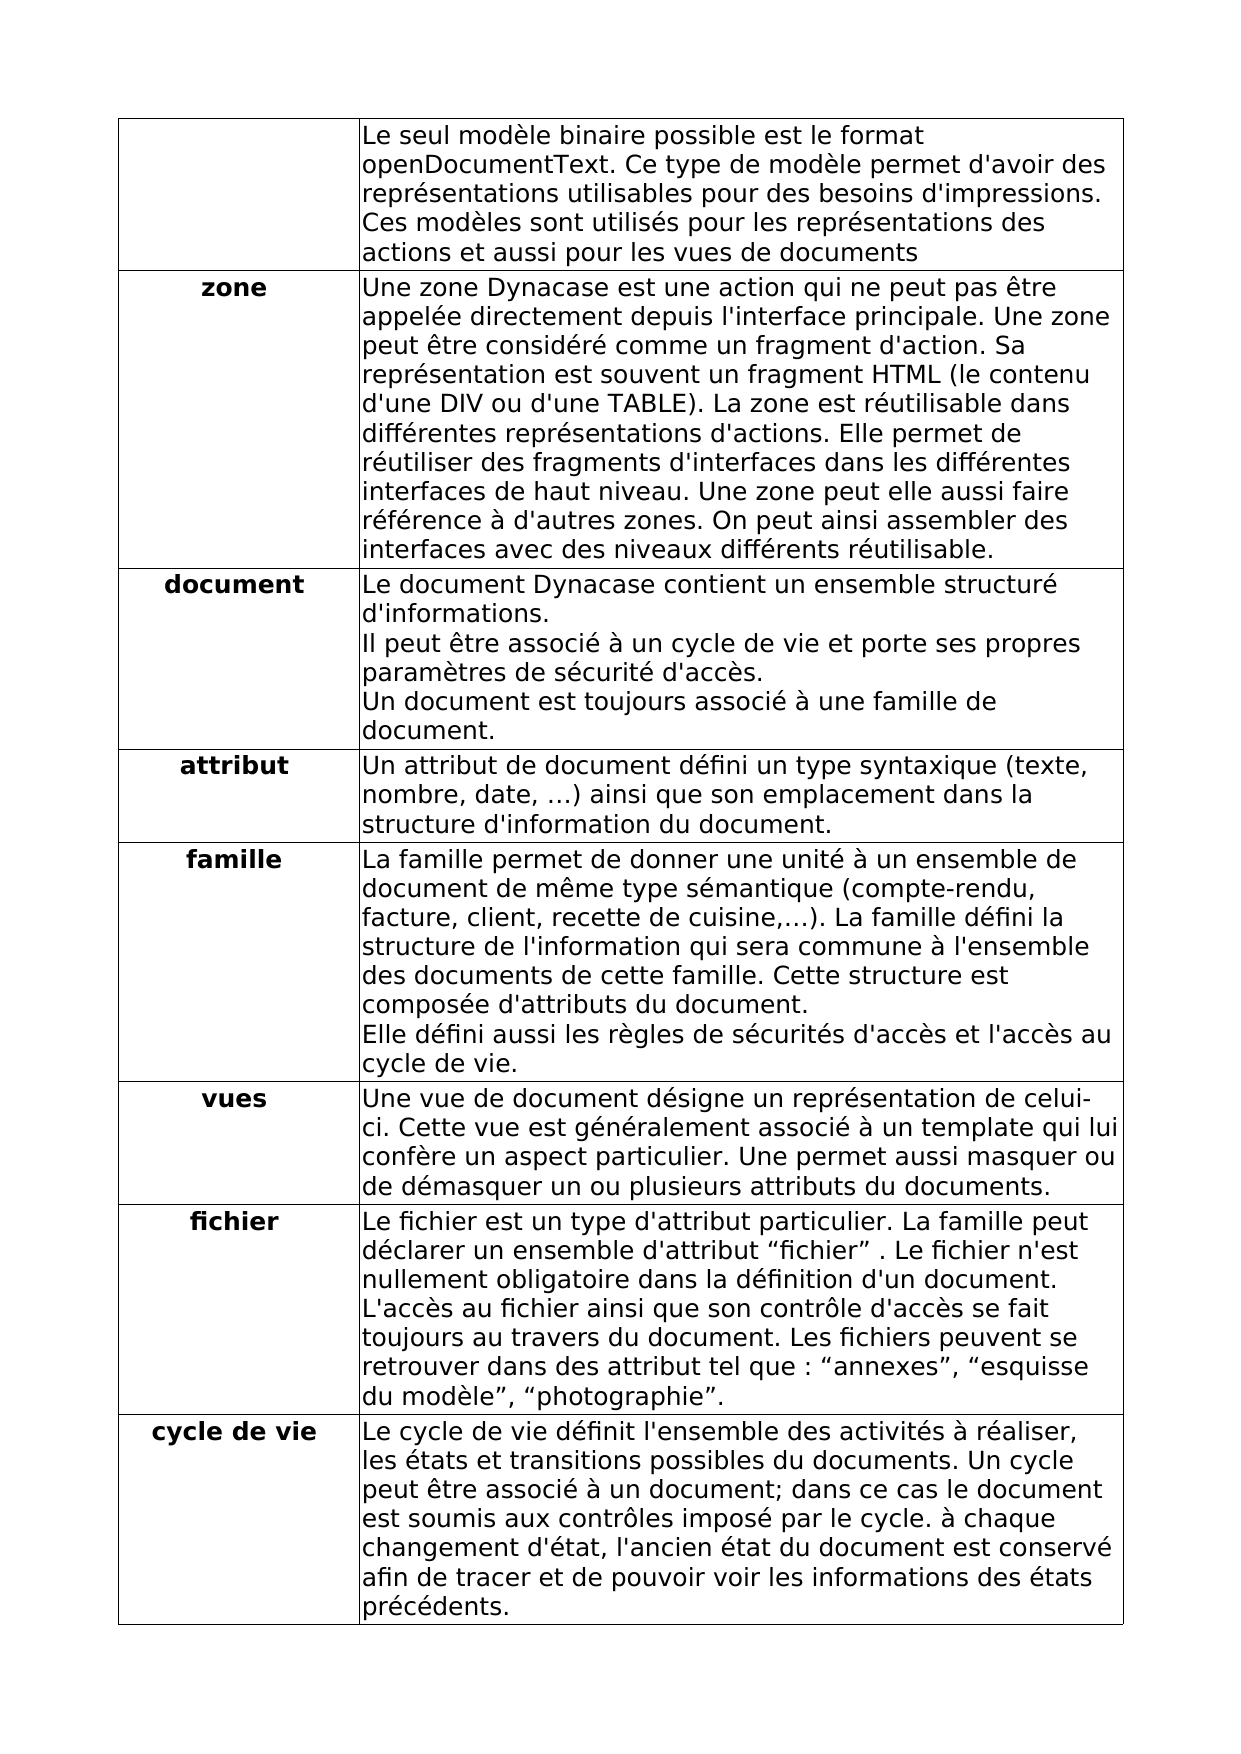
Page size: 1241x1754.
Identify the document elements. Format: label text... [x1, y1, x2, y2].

table_cell Le fichier est un type d'attribut particulier. La famille peut déclarer un ensemble d'attribut “fichier” . Le fichier n'est nullement obligatoire dans la définition d'un document. L'accès au fichier ainsi que son contrôle d'accès se fait toujours au travers du document. Les fichiers peuvent se retrouver dans des attribut tel que : “annexes”, “esquisse du modèle”, “photographie”. [360, 1205, 1123, 1414]
table_cell Le document Dynacase contient un ensemble structuré d'informations. Il peut être associé à un cycle de vie et porte ses propres paramètres de sécurité d'accès. Un document est toujours associé à une famille de document. [360, 569, 1123, 748]
table_cell cycle de vie [119, 1415, 359, 1624]
table_cell [119, 119, 359, 270]
table_cell fichier [119, 1205, 359, 1414]
table_cell document [119, 569, 359, 748]
table_cell zone [119, 271, 359, 567]
table_cell Un attribut de document défini un type syntaxique (texte, nombre, date, …) ainsi que son emplacement dans la structure d'information du document. [360, 750, 1123, 842]
table_cell attribut [119, 750, 359, 842]
table_cell Une zone Dynacase est une action qui ne peut pas être appelée directement depuis l'interface principale. Une zone peut être considéré comme un fragment d'action. Sa représentation est souvent un fragment HTML (le contenu d'une DIV ou d'une TABLE). La zone est réutilisable dans différentes représentations d'actions. Elle permet de réutiliser des fragments d'interfaces dans les différentes interfaces de haut niveau. Une zone peut elle aussi faire référence à d'autres zones. On peut ainsi assembler des interfaces avec des niveaux différents réutilisable. [360, 271, 1123, 567]
table_cell Le cycle de vie définit l'ensemble des activités à réaliser, les états et transitions possibles du documents. Un cycle peut être associé à un document; dans ce cas le document est soumis aux contrôles imposé par le cycle. à chaque changement d'état, l'ancien état du document est conservé afin de tracer et de pouvoir voir les informations des états précédents. [360, 1415, 1123, 1624]
table_cell vues [119, 1082, 359, 1204]
table_cell famille [119, 843, 359, 1081]
table_cell La famille permet de donner une unité à un ensemble de document de même type sémantique (compte-rendu, facture, client, recette de cuisine,…). La famille défini la structure de l'information qui sera commune à l'ensemble des documents de cette famille. Cette structure est composée d'attributs du document. Elle défini aussi les règles de sécurités d'accès et l'accès au cycle de vie. [360, 843, 1123, 1081]
table_cell Une vue de document désigne un représentation de celui-ci. Cette vue est généralement associé à un template qui lui confère un aspect particulier. Une permet aussi masquer ou de démasquer un ou plusieurs attributs du documents. [360, 1082, 1123, 1204]
table_cell Le seul modèle binaire possible est le format openDocumentText. Ce type de modèle permet d'avoir des représentations utilisables pour des besoins d'impressions. Ces modèles sont utilisés pour les représentations des actions et aussi pour les vues de documents [360, 119, 1123, 270]
